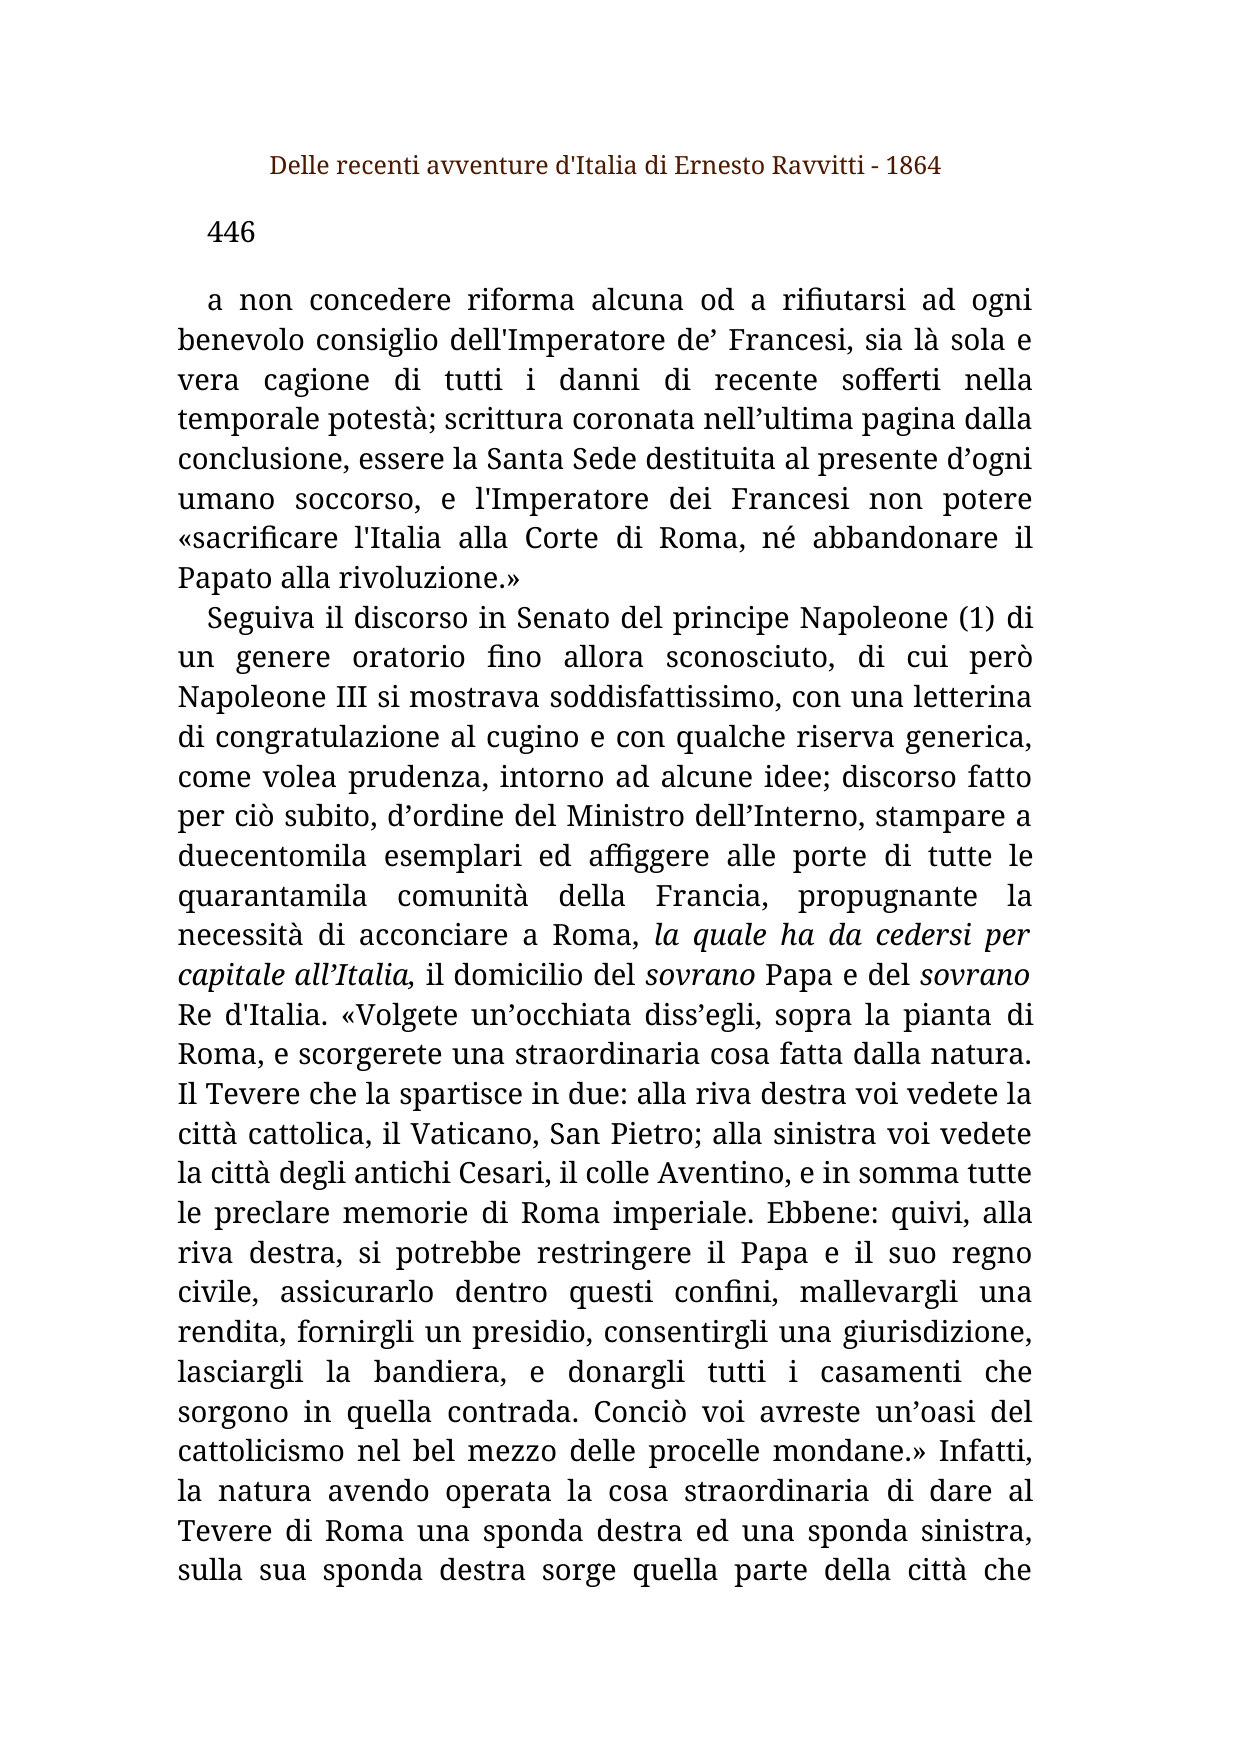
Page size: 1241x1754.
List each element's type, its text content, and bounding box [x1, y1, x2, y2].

text 446 [177, 211, 1033, 251]
text Seguiva il discorso in Senato del principe Napoleone (1) di un genere oratorio fino allora sconosciuto, di cui però Napoleone III si mostrava soddisfattissimo, con una letterina di congratulazione al cugino e con qualche riserva generica, come volea prudenza, intorno ad alcune idee; discorso fatto per ciò subito, d’ordine del Ministro dell’Interno, stampare a duecentomila esemplari ed affiggere alle porte di tutte le quarantamila comunità della Francia, propugnante la necessità di acconciare a Roma, la quale ha da cedersi per capitale all’Italia, il domicilio del sovrano Papa e del sovrano Re d'Italia. «Volgete un’occhiata diss’egli, sopra la pianta di Roma, e scorgerete una straordinaria cosa fatta dalla natura. Il Tevere che la spartisce in due: alla riva destra voi vedete la città cattolica, il Vaticano, San Pietro; alla sinistra voi vedete la città degli antichi Cesari, il colle Aventino, e in somma tutte le preclare memorie di Roma imperiale. Ebbene: quivi, alla riva destra, si potrebbe restringere il Papa e il suo regno civile, assicurarlo dentro questi confini, mallevargli una rendita, fornirgli un presidio, consentirgli una giurisdizione, lasciargli la bandiera, e donargli tutti i casamenti che sorgono in quella contrada. Conciò voi avreste un’oasi del cattolicismo nel bel mezzo delle procelle mondane.» Infatti, la natura avendo operata la cosa straordinaria di dare al Tevere di Roma una sponda destra ed una sponda sinistra, sulla sua sponda destra sorge quella parte della città che [177, 597, 1033, 1589]
text a non concedere riforma alcuna od a rifiutarsi ad ogni benevolo consiglio dell'Imperatore de’ Francesi, sia là sola e vera cagione di tutti i danni di recente sofferti nella temporale potestà; scrittura coronata nell’ultima pagina dalla conclusione, essere la Santa Sede destituita al presente d’ogni umano soccorso, e l'Imperatore dei Francesi non potere «sacrificare l'Italia alla Corte di Roma, né abbandonare il Papato alla rivoluzione.» [177, 279, 1033, 597]
